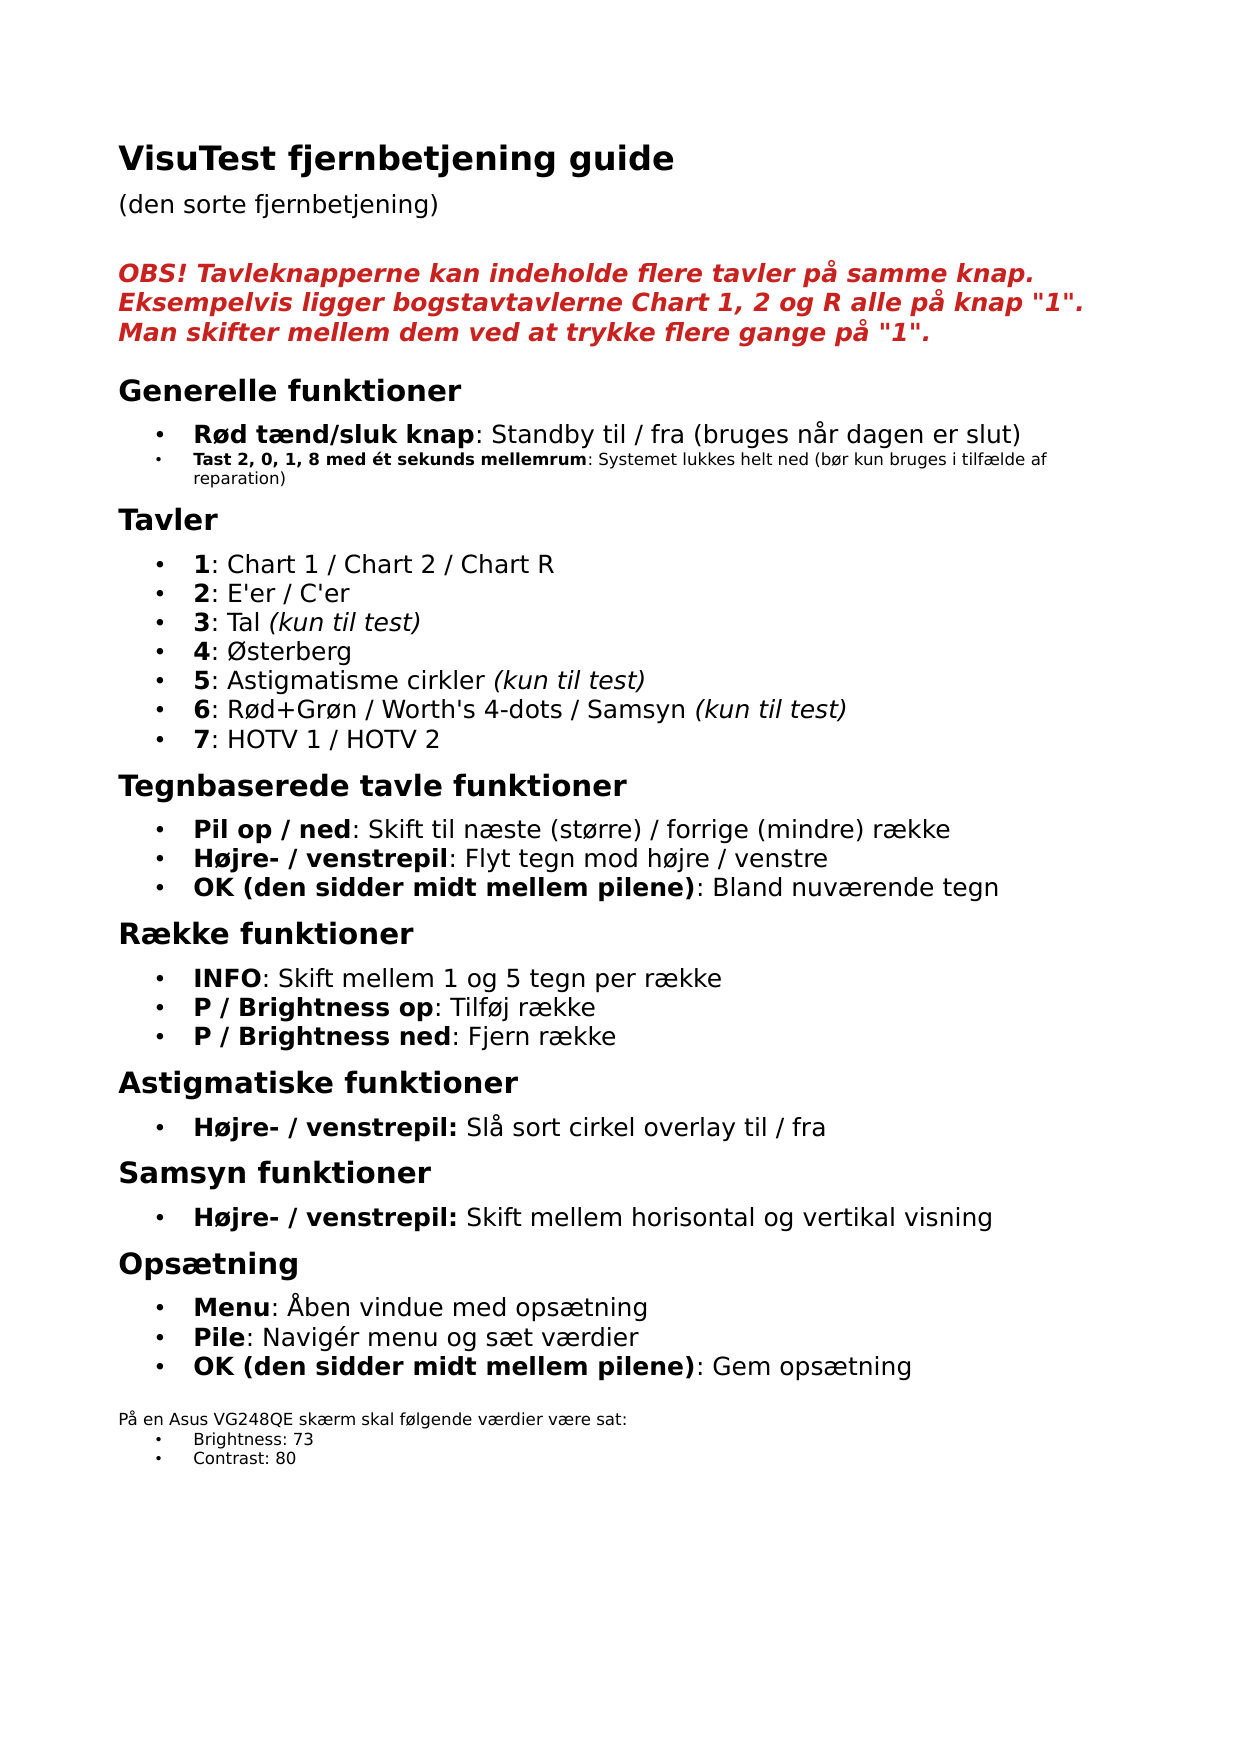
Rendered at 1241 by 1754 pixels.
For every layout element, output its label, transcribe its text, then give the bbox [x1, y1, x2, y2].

list Tast 2, 0, 1, 8 med ét sekunds mellemrum: Systemet lukkes helt ned (bør kun bruges i tilfælde af reparation) [156, 450, 1122, 489]
text (den sorte fjernbetjening) [118, 191, 1122, 220]
list Højre- / venstrepil: Slå sort cirkel overlay til / fra [156, 1113, 1122, 1142]
list OK (den sidder midt mellem pilene): Gem opsætning [156, 1352, 1122, 1381]
list 4: Østerberg [156, 637, 1122, 667]
list Højre- / venstrepil: Skift mellem horisontal og vertikal visning [156, 1203, 1122, 1232]
text På en Asus VG248QE skærm skal følgende værdier være sat: [118, 1410, 1122, 1430]
subtitle VisuTest fjernbetjening guide [118, 139, 1122, 178]
subtitle Samsyn funktioner [118, 1157, 1122, 1191]
list Pil op / ned: Skift til næste (større) / forrige (mindre) række [156, 815, 1122, 844]
list Højre- / venstrepil: Flyt tegn mod højre / venstre [156, 844, 1122, 874]
subtitle Række funktioner [118, 917, 1122, 952]
list 3: Tal (kun til test) [156, 608, 1122, 637]
list 5: Astigmatisme cirkler (kun til test) [156, 667, 1122, 696]
subtitle Generelle funktioner [118, 374, 1122, 408]
subtitle Astigmatiske funktioner [118, 1066, 1122, 1100]
subtitle Tegnbaserede tavle funktioner [118, 769, 1122, 803]
list Pile: Navigér menu og sæt værdier [156, 1323, 1122, 1352]
list P / Brightness ned: Fjern række [156, 1022, 1122, 1052]
list 6: Rød+Grøn / Worth's 4-dots / Samsyn (kun til test) [156, 696, 1122, 725]
list 7: HOTV 1 / HOTV 2 [156, 725, 1122, 754]
list Contrast: 80 [156, 1449, 1122, 1468]
list OK (den sidder midt mellem pilene): Bland nuværende tegn [156, 874, 1122, 903]
list INFO: Skift mellem 1 og 5 tegn per række [156, 964, 1122, 993]
subtitle OBS! Tavleknapperne kan indeholde flere tavler på samme knap. Eksempelvis ligger bogstavtavlerne Chart 1, 2 og R alle på knap "1". Man skifter mellem dem ved at trykke flere gange på "1". [118, 259, 1122, 347]
list Menu: Åben vindue med opsætning [156, 1294, 1122, 1323]
subtitle Tavler [118, 503, 1122, 537]
list 1: Chart 1 / Chart 2 / Chart R [156, 550, 1122, 579]
list P / Brightness op: Tilføj række [156, 993, 1122, 1022]
subtitle Opsætning [118, 1247, 1122, 1281]
list Brightness: 73 [156, 1430, 1122, 1449]
list 2: E'er / C'er [156, 579, 1122, 608]
list Rød tænd/sluk knap: Standby til / fra (bruges når dagen er slut) [156, 421, 1122, 450]
